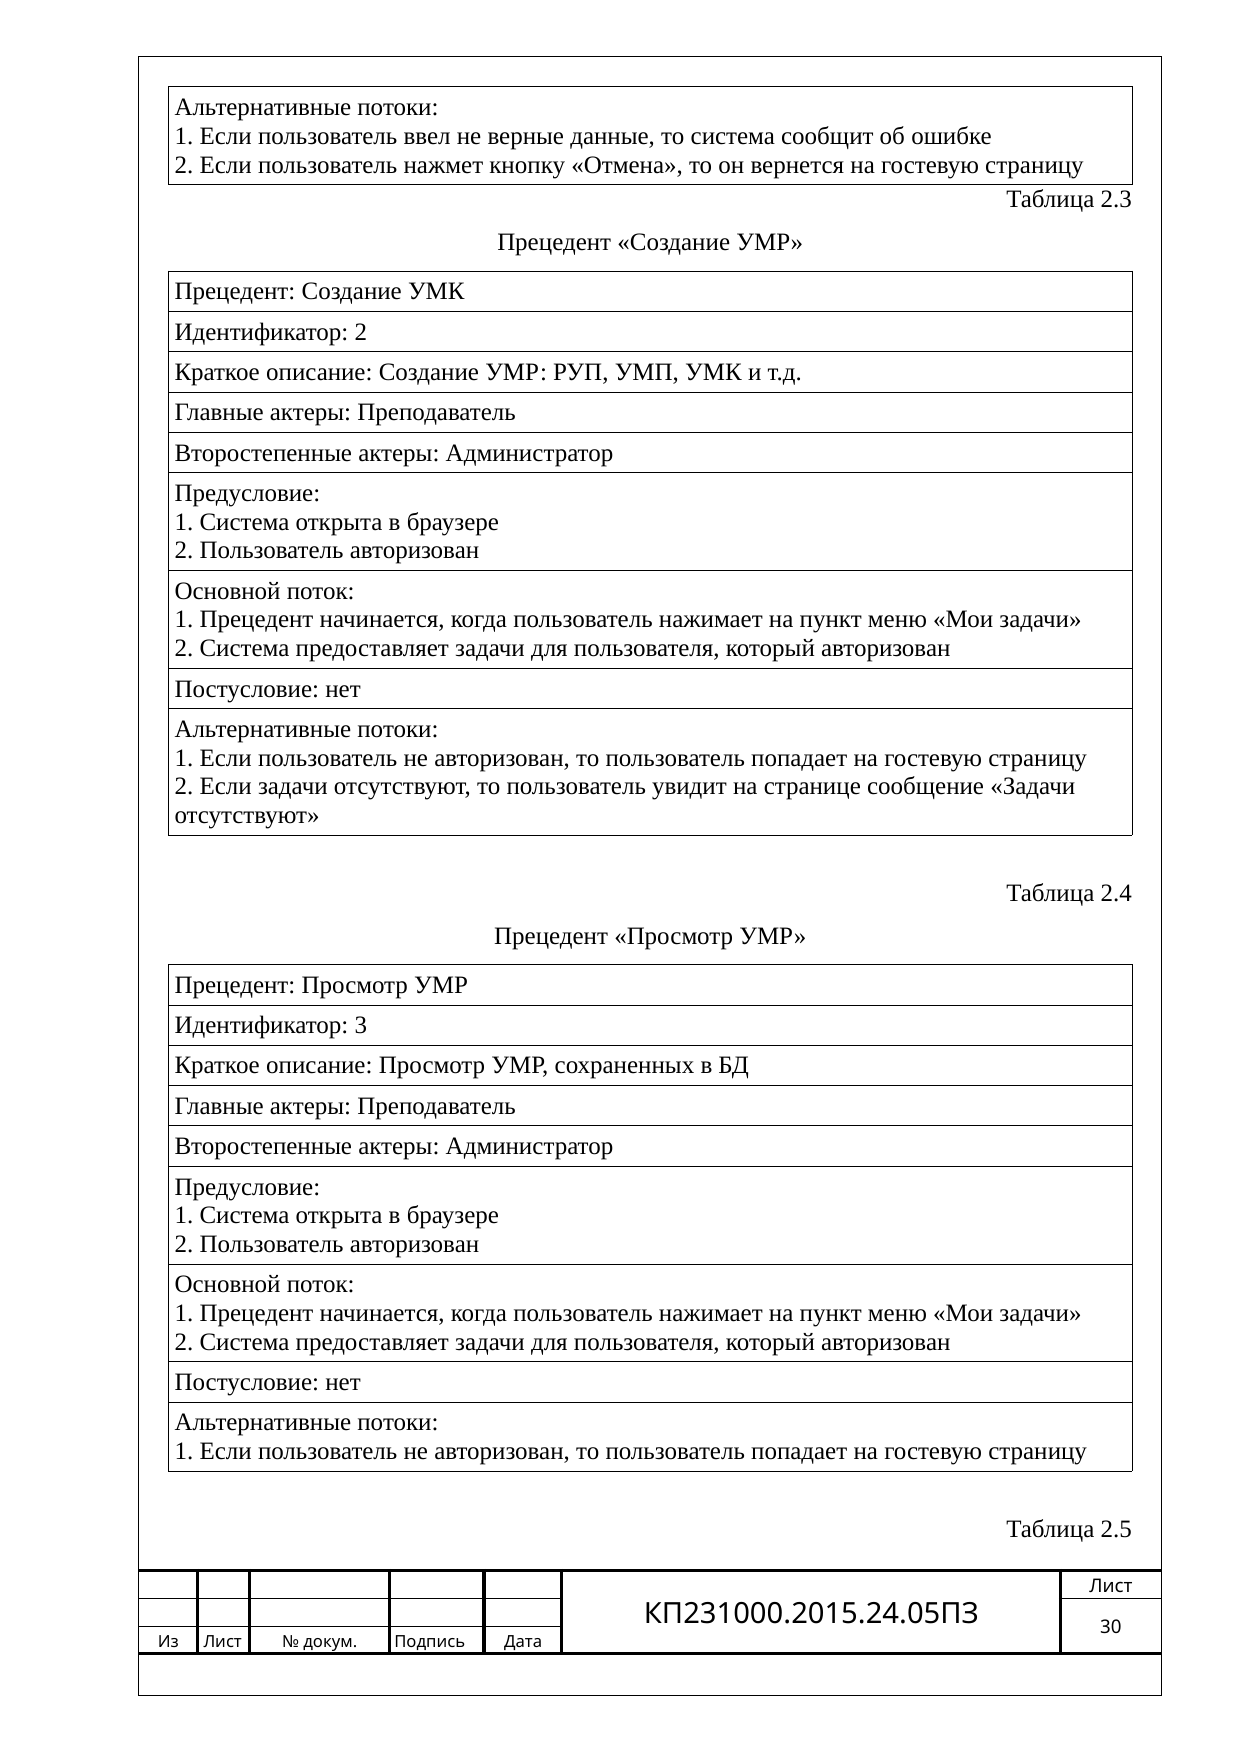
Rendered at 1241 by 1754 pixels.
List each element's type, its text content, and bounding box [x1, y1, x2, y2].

table_cell Предусловие: 1. Система открыта в браузере 2. Пользователь авторизован [169, 1167, 1132, 1263]
table_cell Второстепенные актеры: Администратор [169, 1126, 1132, 1166]
table_cell Основной поток: 1. Прецедент начинается, когда пользователь нажимает на пункт меню «Мои задачи» 2. Система предоставляет задачи для пользователя, который авторизован [169, 571, 1132, 668]
table_cell Альтернативные потоки: 1. Если пользователь не авторизован, то пользователь попадает на гостевую страницу [169, 1403, 1132, 1471]
text Таблица 2.4 [168, 878, 1132, 907]
table_cell Основной поток: 1. Прецедент начинается, когда пользователь нажимает на пункт меню «Мои задачи» 2. Система предоставляет задачи для пользователя, который авторизован [169, 1265, 1132, 1361]
text Таблица 2.3 [168, 185, 1132, 213]
table_cell Альтернативные потоки: 1. Если пользователь не авторизован, то пользователь попадает на гостевую страницу 2. Если задачи отсутствуют, то пользователь увидит на странице сообщение «Задачи отсутствуют» [169, 709, 1132, 835]
table_cell Краткое описание: Создание УМР: РУП, УМП, УМК и т.д. [169, 352, 1132, 392]
table_cell Постусловие: нет [169, 1362, 1132, 1402]
table_cell Постусловие: нет [169, 669, 1132, 708]
table_cell Альтернативные потоки: 1. Если пользователь ввел не верные данные, то система сообщит об ошибке 2. Если пользователь нажмет кнопку «Отмена», то он вернется на гостевую страницу [169, 87, 1132, 184]
table_header Прецедент: Просмотр УМР [169, 965, 1132, 1004]
table_cell Краткое описание: Просмотр УМР, сохраненных в БД [169, 1046, 1132, 1085]
text Прецедент «Создание УМР» [168, 227, 1132, 256]
table_cell Главные актеры: Преподаватель [169, 393, 1132, 432]
table_cell Идентификатор: 3 [169, 1006, 1132, 1045]
table_cell Идентификатор: 2 [169, 312, 1132, 351]
text Таблица 2.5 [168, 1514, 1132, 1543]
table_cell Главные актеры: Преподаватель [169, 1086, 1132, 1125]
table_cell Второстепенные актеры: Администратор [169, 433, 1132, 472]
table_header Прецедент: Создание УМК [169, 272, 1132, 311]
text Прецедент «Просмотр УМР» [168, 921, 1132, 950]
table_cell Предусловие: 1. Система открыта в браузере 2. Пользователь авторизован [169, 473, 1132, 570]
